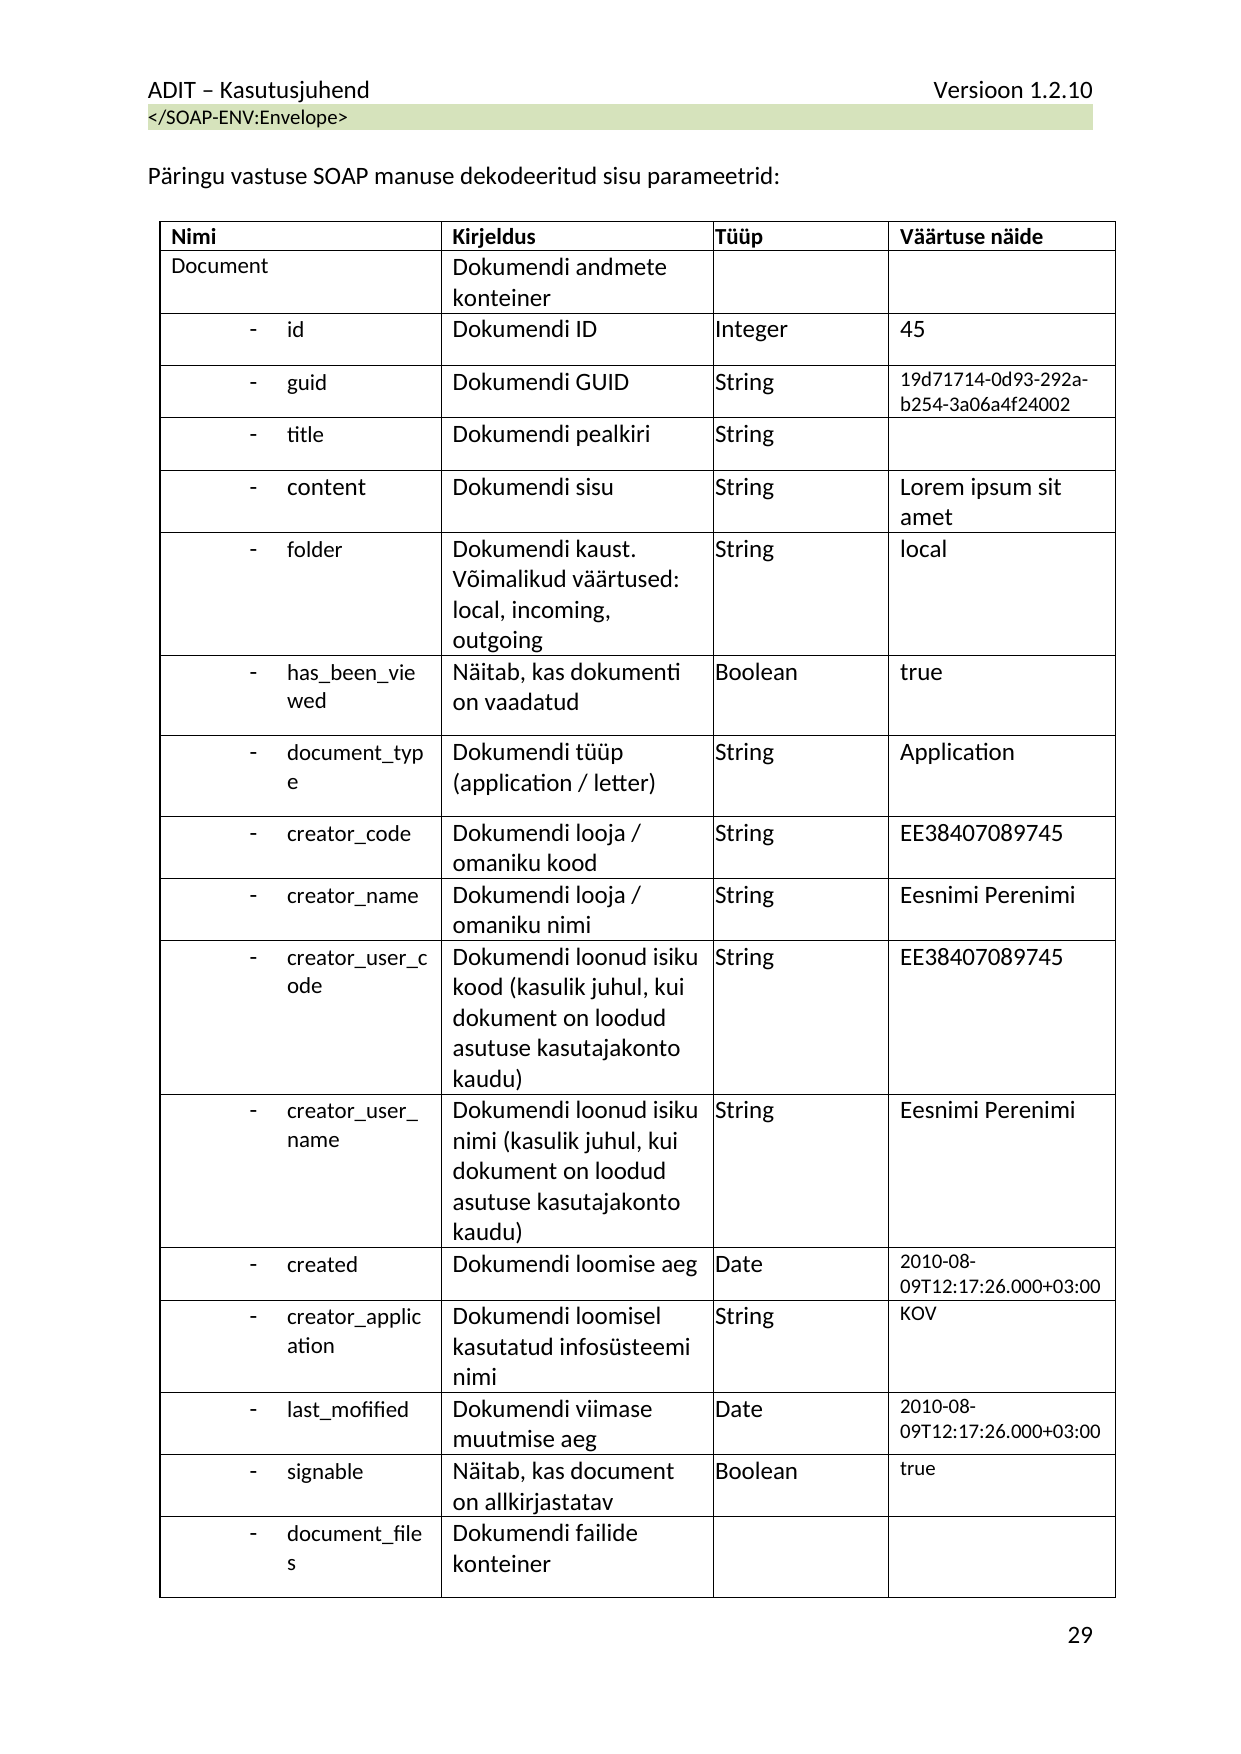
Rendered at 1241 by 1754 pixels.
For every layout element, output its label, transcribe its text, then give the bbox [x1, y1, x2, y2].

table_cell Date [714, 1393, 888, 1454]
table_cell true [889, 656, 1115, 735]
table_cell KOV [889, 1301, 1115, 1392]
table_cell String [714, 1301, 888, 1392]
table_cell signable [161, 1455, 441, 1516]
table_cell Dokumendi loomisel kasutatud infosüsteemi nimi [442, 1301, 713, 1392]
table_header Tüüp [714, 222, 888, 250]
table_cell 2010-08-09T12:17:26.000+03:00 [889, 1248, 1115, 1299]
table_cell creator_name [161, 879, 441, 940]
table_cell String [714, 817, 888, 878]
text Päringu vastuse SOAP manuse dekodeeritud sisu parameetrid: [148, 160, 1093, 191]
table_cell Dokumendi ID [442, 314, 713, 365]
table_cell Boolean [714, 656, 888, 735]
table_cell Dokumendi loonud isiku nimi (kasulik juhul, kui dokument on loodud asutuse kasutajakonto kaudu) [442, 1095, 713, 1247]
table_cell [889, 418, 1115, 469]
table_cell String [714, 366, 888, 417]
table_cell Dokumendi loonud isiku kood (kasulik juhul, kui dokument on loodud asutuse kasutajakonto kaudu) [442, 941, 713, 1093]
table_cell Näitab, kas document on allkirjastatav [442, 1455, 713, 1516]
table_cell Dokumendi GUID [442, 366, 713, 417]
table_cell id [161, 314, 441, 365]
table_cell [889, 1517, 1115, 1597]
table_cell 19d71714-0d93-292a-b254-3a06a4f24002 [889, 366, 1115, 417]
table_cell last_mofified [161, 1393, 441, 1454]
table_cell String [714, 1095, 888, 1247]
table_cell 2010-08-09T12:17:26.000+03:00 [889, 1393, 1115, 1454]
table_cell Application [889, 736, 1115, 816]
table_cell folder [161, 533, 441, 655]
table_cell local [889, 533, 1115, 655]
table_header Kirjeldus [442, 222, 713, 250]
table_cell creator_code [161, 817, 441, 878]
table_cell String [714, 418, 888, 469]
table_cell Boolean [714, 1455, 888, 1516]
table_cell [889, 251, 1115, 312]
table_cell title [161, 418, 441, 469]
table_cell String [714, 736, 888, 816]
table_cell Integer [714, 314, 888, 365]
table_cell Dokumendi looja / omaniku nimi [442, 879, 713, 940]
table_cell Dokumendi sisu [442, 471, 713, 532]
table_cell 45 [889, 314, 1115, 365]
table_cell content [161, 471, 441, 532]
table_cell String [714, 941, 888, 1093]
table_cell Eesnimi Perenimi [889, 1095, 1115, 1247]
table_cell document_files [161, 1517, 441, 1597]
table_cell has_been_viewed [161, 656, 441, 735]
table_cell [714, 251, 888, 312]
table_cell Näitab, kas dokumenti on vaadatud [442, 656, 713, 735]
table_cell EE38407089745 [889, 941, 1115, 1093]
table_cell creator_user_code [161, 941, 441, 1093]
table_cell String [714, 879, 888, 940]
table_cell Dokumendi kaust. Võimalikud väärtused: local, incoming, outgoing [442, 533, 713, 655]
table_cell Dokumendi andmete konteiner [442, 251, 713, 312]
table_cell Document [161, 251, 441, 312]
table_cell Dokumendi viimase muutmise aeg [442, 1393, 713, 1454]
table_cell Dokumendi looja / omaniku kood [442, 817, 713, 878]
table_header Nimi [161, 222, 441, 250]
table_cell created [161, 1248, 441, 1299]
table_cell creator_application [161, 1301, 441, 1392]
table_cell Dokumendi tüüp (application / letter) [442, 736, 713, 816]
table_cell Dokumendi loomise aeg [442, 1248, 713, 1299]
table_cell guid [161, 366, 441, 417]
table_cell String [714, 533, 888, 655]
table_cell Dokumendi failide konteiner [442, 1517, 713, 1597]
table_cell creator_user_name [161, 1095, 441, 1247]
table_cell EE38407089745 [889, 817, 1115, 878]
table_cell [714, 1517, 888, 1597]
table_cell String [714, 471, 888, 532]
table_cell Dokumendi pealkiri [442, 418, 713, 469]
table_header Väärtuse näide [889, 222, 1115, 250]
table_cell Lorem ipsum sit amet [889, 471, 1115, 532]
text </SOAP-ENV:Envelope> [148, 104, 1093, 130]
table_cell Date [714, 1248, 888, 1299]
table_cell document_type [161, 736, 441, 816]
table_cell true [889, 1455, 1115, 1516]
table_cell Eesnimi Perenimi [889, 879, 1115, 940]
